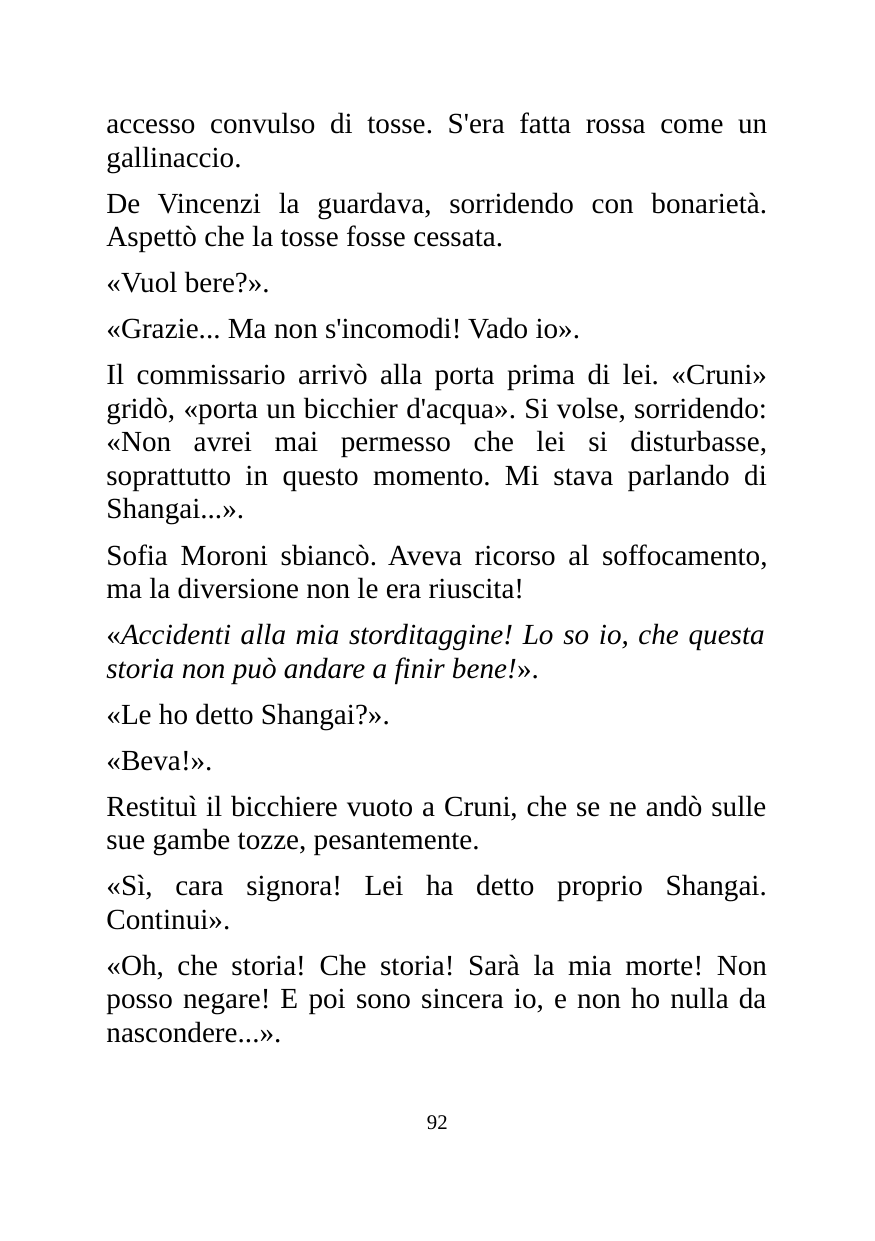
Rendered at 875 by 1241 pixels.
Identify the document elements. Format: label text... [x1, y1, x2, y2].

text «Sì, cara signora! Lei ha detto proprio Shangai. Continui». [106, 868, 768, 936]
text Sofia Moroni sbiancò. Aveva ricorso al soffocamento, ma la diversione non le era riuscita! [106, 538, 768, 605]
text «Grazie... Ma non s'incomodi! Vado io». [106, 311, 768, 345]
text «Accidenti alla mia storditaggine! Lo so io, che questa storia non può andare a finir bene!». [106, 617, 768, 684]
text accesso convulso di tosse. S'era fatta rossa come un gallinaccio. [106, 106, 768, 173]
text «Beva!». [106, 743, 768, 776]
text «Le ho detto Shangai?». [106, 697, 768, 730]
text Restituì il bicchiere vuoto a Cruni, che se ne andò sulle sue gambe tozze, pesantemente. [106, 789, 768, 856]
text «Oh, che storia! Che storia! Sarà la mia morte! Non posso negare! E poi sono sincera io, e non ho nulla da nascondere...». [106, 948, 768, 1049]
text De Vincenzi la guardava, sorridendo con bonarietà. Aspettò che la tosse fosse cessata. [106, 186, 768, 253]
text «Vuol bere?». [106, 265, 768, 299]
text Il commissario arrivò alla porta prima di lei. «Cruni» gridò, «porta un bicchier d'acqua». Si volse, sorridendo: «Non avrei mai permesso che lei si disturbasse, soprattutto in questo momento. Mi stava parlando di Shangai...». [106, 357, 768, 525]
